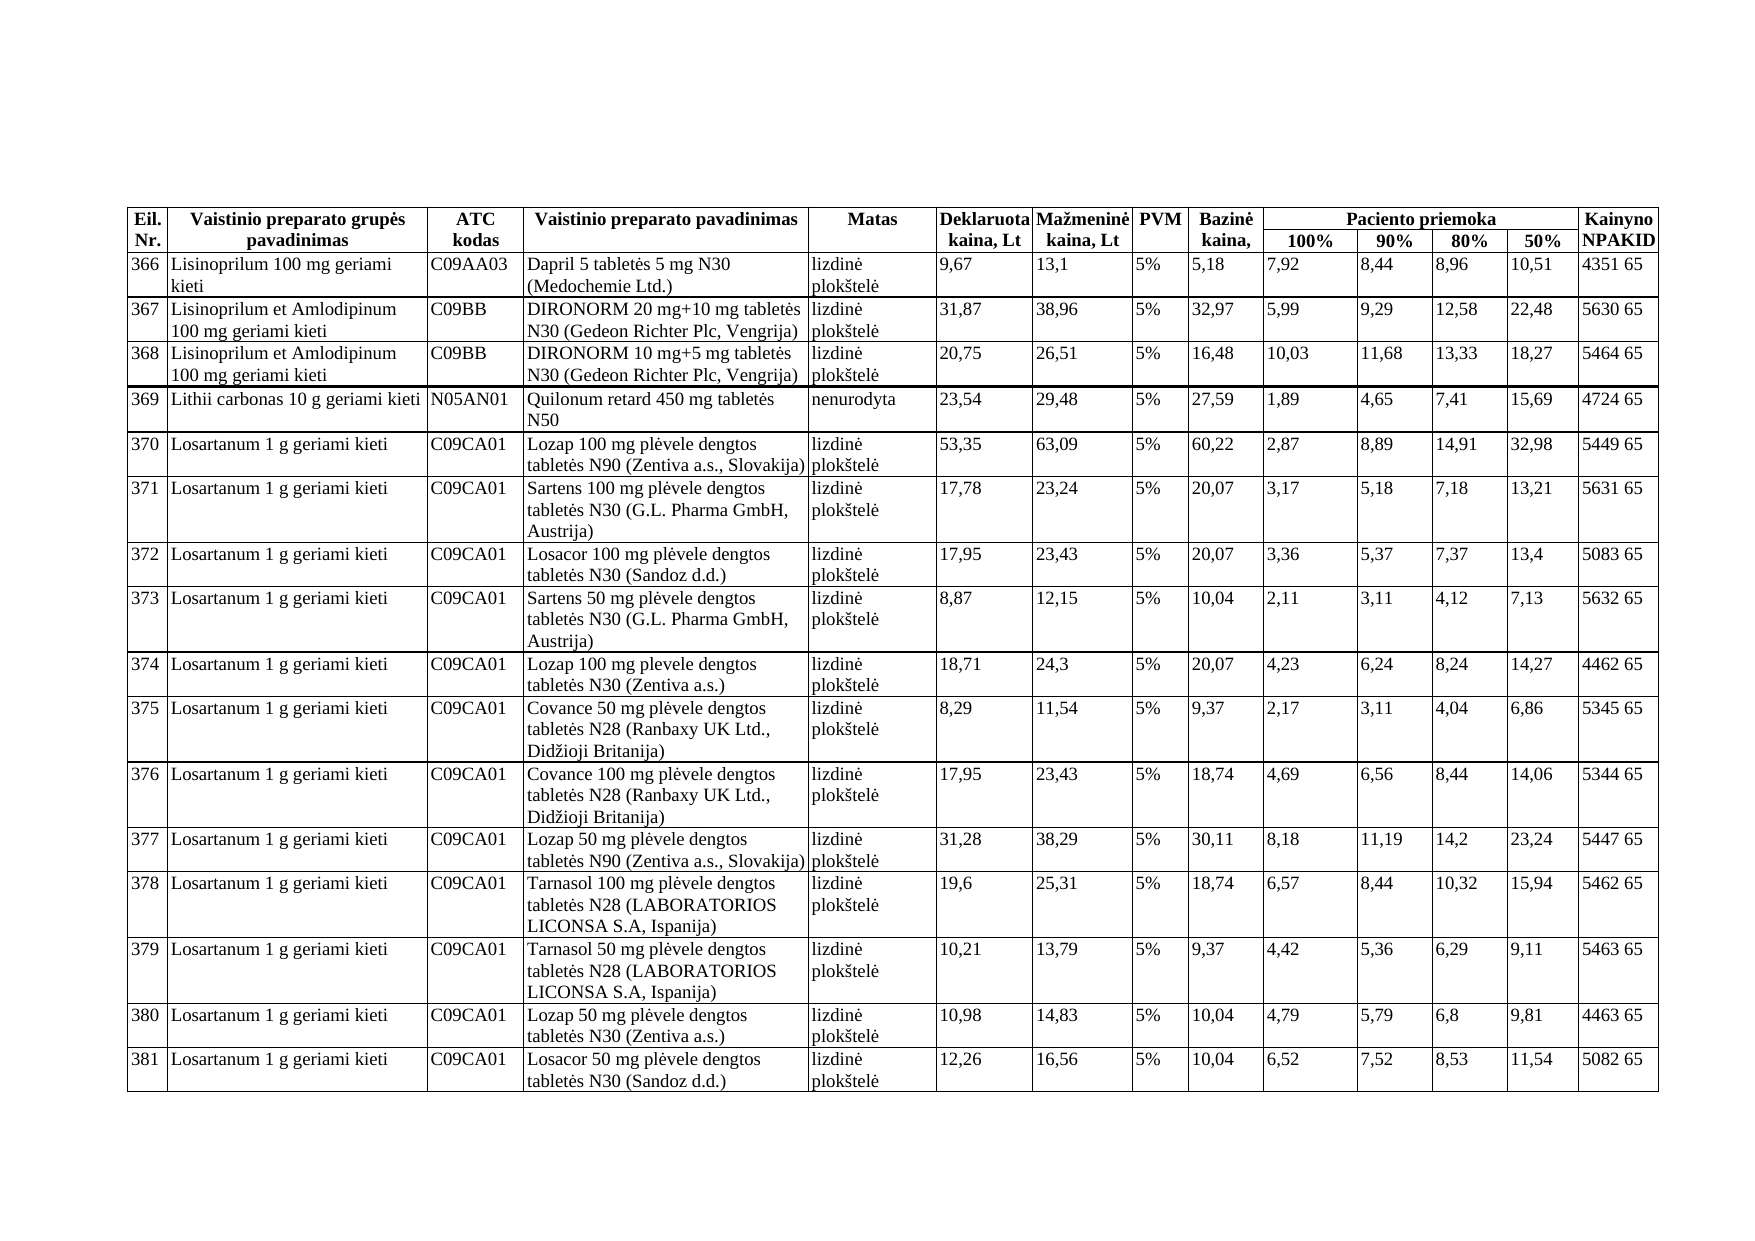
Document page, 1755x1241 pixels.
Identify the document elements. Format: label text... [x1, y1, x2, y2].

table_cell 6,57 [1264, 872, 1357, 937]
table_cell Tarnasol 100 mg plėvele dengtos tabletės N28 (LABORATORIOS LICONSA S.A, Ispanija) [524, 872, 808, 937]
table_cell 7,18 [1433, 477, 1507, 542]
table_cell 17,95 [937, 543, 1032, 586]
table_cell 4724 65 [1579, 388, 1658, 431]
table_cell 5,79 [1358, 1004, 1432, 1047]
table_cell 23,24 [1033, 477, 1132, 542]
table_cell 7,13 [1508, 587, 1578, 651]
table_cell lizdinė plokštelė [809, 938, 936, 1003]
table_cell 5% [1133, 433, 1188, 476]
table_cell 23,43 [1033, 763, 1132, 827]
table_cell 5630 65 [1579, 298, 1658, 341]
table_cell Sartens 50 mg plėvele dengtos tabletės N30 (G.L. Pharma GmbH, Austrija) [524, 587, 808, 651]
table_cell Losartanum 1 g geriami kieti [168, 828, 427, 871]
table_cell 5344 65 [1579, 763, 1658, 827]
table_cell 8,89 [1358, 433, 1432, 476]
table_cell lizdinė plokštelė [809, 1004, 936, 1047]
table_cell 12,26 [937, 1048, 1032, 1091]
table_cell 12,58 [1433, 298, 1507, 341]
table_cell 15,69 [1508, 388, 1578, 431]
table_cell 6,24 [1358, 653, 1432, 696]
table_cell 5% [1133, 298, 1188, 341]
table_cell 367 [128, 298, 167, 341]
table_cell lizdinė plokštelė [809, 253, 936, 296]
table_cell 8,24 [1433, 653, 1507, 696]
table_cell 25,31 [1033, 872, 1132, 937]
table_cell 13,1 [1033, 253, 1132, 296]
table_cell lizdinė plokštelė [809, 763, 936, 827]
table_cell 15,94 [1508, 872, 1578, 937]
table_cell 5% [1133, 872, 1188, 937]
table_cell Sartens 100 mg plėvele dengtos tabletės N30 (G.L. Pharma GmbH, Austrija) [524, 477, 808, 542]
table_cell 31,87 [937, 298, 1032, 341]
table_cell 5449 65 [1579, 433, 1658, 476]
table_cell 9,81 [1508, 1004, 1578, 1047]
table_cell Losartanum 1 g geriami kieti [168, 763, 427, 827]
table_cell Tarnasol 50 mg plėvele dengtos tabletės N28 (LABORATORIOS LICONSA S.A, Ispanija) [524, 938, 808, 1003]
table_cell 368 [128, 342, 167, 385]
table_cell 8,44 [1433, 763, 1507, 827]
table_cell C09CA01 [428, 653, 523, 696]
table_cell 376 [128, 763, 167, 827]
table_cell Lozap 50 mg plėvele dengtos tabletės N90 (Zentiva a.s., Slovakija) [524, 828, 808, 871]
table_cell 10,04 [1189, 1048, 1263, 1091]
table_cell 4,04 [1433, 697, 1507, 761]
table_cell N05AN01 [428, 388, 523, 431]
table_cell 14,06 [1508, 763, 1578, 827]
table_header ATC kodas [428, 208, 523, 252]
table_cell 30,11 [1189, 828, 1263, 871]
table_cell Dapril 5 tabletės 5 mg N30 (Medochemie Ltd.) [524, 253, 808, 296]
table_cell 7,52 [1358, 1048, 1432, 1091]
table_cell 100% [1264, 230, 1357, 252]
table_cell C09CA01 [428, 828, 523, 871]
table_cell 369 [128, 388, 167, 431]
table_cell 4462 65 [1579, 653, 1658, 696]
table_cell Losartanum 1 g geriami kieti [168, 587, 427, 651]
table_header Kainyno NPAKID [1579, 208, 1658, 252]
table_cell 18,71 [937, 653, 1032, 696]
table_cell 90% [1358, 230, 1432, 252]
table_cell 8,96 [1433, 253, 1507, 296]
table_cell 18,74 [1189, 763, 1263, 827]
table_cell DIRONORM 10 mg+5 mg tabletės N30 (Gedeon Richter Plc, Vengrija) [524, 342, 808, 385]
table_cell 8,29 [937, 697, 1032, 761]
table_cell 13,33 [1433, 342, 1507, 385]
table_header Mažmeninė kaina, Lt [1033, 208, 1132, 252]
table_cell lizdinė plokštelė [809, 653, 936, 696]
table_cell 27,59 [1189, 388, 1263, 431]
table_header PVM [1133, 208, 1188, 252]
table_cell 5632 65 [1579, 587, 1658, 651]
table_cell 80% [1433, 230, 1507, 252]
table_cell 26,51 [1033, 342, 1132, 385]
table_header Bazinė kaina, Lt [1189, 208, 1263, 252]
table_cell 5% [1133, 828, 1188, 871]
table_cell Losartanum 1 g geriami kieti [168, 653, 427, 696]
table_cell 1,89 [1264, 388, 1357, 431]
table_cell C09CA01 [428, 1048, 523, 1091]
table_cell lizdinė plokštelė [809, 477, 936, 542]
table_cell 6,8 [1433, 1004, 1507, 1047]
table_cell 10,51 [1508, 253, 1578, 296]
table_header Matas [809, 208, 936, 252]
table_cell nenurodyta [809, 388, 936, 431]
table_cell 371 [128, 477, 167, 542]
table_cell Losartanum 1 g geriami kieti [168, 543, 427, 586]
table_cell 5% [1133, 1048, 1188, 1091]
table_cell Covance 100 mg plėvele dengtos tabletės N28 (Ranbaxy UK Ltd., Didžioji Britanija) [524, 763, 808, 827]
table_cell 5,18 [1189, 253, 1263, 296]
table_cell 11,19 [1358, 828, 1432, 871]
table_cell 7,37 [1433, 543, 1507, 586]
table_cell 6,56 [1358, 763, 1432, 827]
table_cell 20,07 [1189, 477, 1263, 542]
table_cell lizdinė plokštelė [809, 1048, 936, 1091]
table_cell C09CA01 [428, 872, 523, 937]
table_cell 5% [1133, 1004, 1188, 1047]
table_cell Losartanum 1 g geriami kieti [168, 477, 427, 542]
table_cell Lithii carbonas 10 g geriami kieti [168, 388, 427, 431]
table_cell lizdinė plokštelė [809, 828, 936, 871]
table_cell 2,17 [1264, 697, 1357, 761]
table_cell 3,11 [1358, 587, 1432, 651]
table_cell lizdinė plokštelė [809, 697, 936, 761]
table_cell 8,44 [1358, 872, 1432, 937]
table_cell 20,07 [1189, 653, 1263, 696]
table_cell 5% [1133, 253, 1188, 296]
table_cell 5% [1133, 587, 1188, 651]
table_cell 4,65 [1358, 388, 1432, 431]
table_cell 4351 65 [1579, 253, 1658, 296]
table_cell Losartanum 1 g geriami kieti [168, 697, 427, 761]
table_cell 60,22 [1189, 433, 1263, 476]
table_cell 9,67 [937, 253, 1032, 296]
table_cell 5% [1133, 697, 1188, 761]
table_cell 5% [1133, 763, 1188, 827]
table_cell 38,96 [1033, 298, 1132, 341]
table_cell Losacor 100 mg plėvele dengtos tabletės N30 (Sandoz d.d.) [524, 543, 808, 586]
table_cell 31,28 [937, 828, 1032, 871]
table_cell 24,3 [1033, 653, 1132, 696]
table_cell 38,29 [1033, 828, 1132, 871]
table_cell lizdinė plokštelė [809, 872, 936, 937]
table_cell 18,74 [1189, 872, 1263, 937]
table_cell Losartanum 1 g geriami kieti [168, 1004, 427, 1047]
table_cell Losartanum 1 g geriami kieti [168, 1048, 427, 1091]
table_cell Losartanum 1 g geriami kieti [168, 433, 427, 476]
table_cell Quilonum retard 450 mg tabletės N50 [524, 388, 808, 431]
table_cell 14,83 [1033, 1004, 1132, 1047]
table_cell 19,6 [937, 872, 1032, 937]
table_cell Covance 50 mg plėvele dengtos tabletės N28 (Ranbaxy UK Ltd., Didžioji Britanija) [524, 697, 808, 761]
table_cell 18,27 [1508, 342, 1578, 385]
table_cell 23,43 [1033, 543, 1132, 586]
table_cell 5,18 [1358, 477, 1432, 542]
table_cell 370 [128, 433, 167, 476]
table_cell lizdinė plokštelė [809, 342, 936, 385]
table_cell 16,56 [1033, 1048, 1132, 1091]
table_cell 6,52 [1264, 1048, 1357, 1091]
table_cell 9,37 [1189, 697, 1263, 761]
table_header Deklaruota kaina, Lt [937, 208, 1032, 252]
table_cell 3,17 [1264, 477, 1357, 542]
table_cell 380 [128, 1004, 167, 1047]
table_cell lizdinė plokštelė [809, 433, 936, 476]
table_cell 17,78 [937, 477, 1032, 542]
table_cell 14,91 [1433, 433, 1507, 476]
table_cell 375 [128, 697, 167, 761]
table_cell DIRONORM 20 mg+10 mg tabletės N30 (Gedeon Richter Plc, Vengrija) [524, 298, 808, 341]
table_cell 10,03 [1264, 342, 1357, 385]
table_cell 32,98 [1508, 433, 1578, 476]
table_cell 11,54 [1508, 1048, 1578, 1091]
table_cell 50% [1508, 230, 1578, 252]
table_cell C09CA01 [428, 938, 523, 1003]
table_cell 5462 65 [1579, 872, 1658, 937]
table_cell 13,79 [1033, 938, 1132, 1003]
table_cell 13,4 [1508, 543, 1578, 586]
table_cell 366 [128, 253, 167, 296]
table_cell 5% [1133, 653, 1188, 696]
table_cell 53,35 [937, 433, 1032, 476]
table_cell 378 [128, 872, 167, 937]
table_cell 4,79 [1264, 1004, 1357, 1047]
table_cell 10,04 [1189, 587, 1263, 651]
table_cell 381 [128, 1048, 167, 1091]
table_cell 9,11 [1508, 938, 1578, 1003]
table_cell Lisinoprilum 100 mg geriami kieti [168, 253, 427, 296]
table_cell Losacor 50 mg plėvele dengtos tabletės N30 (Sandoz d.d.) [524, 1048, 808, 1091]
table_cell 7,41 [1433, 388, 1507, 431]
table_cell Losartanum 1 g geriami kieti [168, 938, 427, 1003]
table_cell Lozap 100 mg plevele dengtos tabletės N30 (Zentiva a.s.) [524, 653, 808, 696]
table_cell 12,15 [1033, 587, 1132, 651]
table_cell 5082 65 [1579, 1048, 1658, 1091]
table_cell 5,37 [1358, 543, 1432, 586]
table_cell 377 [128, 828, 167, 871]
table_cell lizdinė plokštelė [809, 298, 936, 341]
table_cell 5% [1133, 342, 1188, 385]
table_cell 3,36 [1264, 543, 1357, 586]
table_cell 20,07 [1189, 543, 1263, 586]
table_cell 5% [1133, 477, 1188, 542]
table_cell 2,87 [1264, 433, 1357, 476]
table_cell 2,11 [1264, 587, 1357, 651]
table_cell lizdinė plokštelė [809, 543, 936, 586]
table_cell 7,92 [1264, 253, 1357, 296]
table_cell 10,21 [937, 938, 1032, 1003]
table_cell C09CA01 [428, 433, 523, 476]
table_cell 8,44 [1358, 253, 1432, 296]
table_header Eil. Nr. [128, 208, 167, 252]
table_cell 13,21 [1508, 477, 1578, 542]
table_cell 11,54 [1033, 697, 1132, 761]
table_cell 6,29 [1433, 938, 1507, 1003]
table_cell 5345 65 [1579, 697, 1658, 761]
table_cell Lozap 100 mg plėvele dengtos tabletės N90 (Zentiva a.s., Slovakija) [524, 433, 808, 476]
table_cell 374 [128, 653, 167, 696]
table_cell 20,75 [937, 342, 1032, 385]
table_cell C09CA01 [428, 477, 523, 542]
table_cell C09CA01 [428, 587, 523, 651]
table_cell 10,32 [1433, 872, 1507, 937]
table_cell C09BB [428, 298, 523, 341]
table_cell 5083 65 [1579, 543, 1658, 586]
table_cell 5,36 [1358, 938, 1432, 1003]
table_cell 9,29 [1358, 298, 1432, 341]
table_cell Lisinoprilum et Amlodipinum 100 mg geriami kieti [168, 298, 427, 341]
table_cell 32,97 [1189, 298, 1263, 341]
table_cell 23,24 [1508, 828, 1578, 871]
table_cell 4,42 [1264, 938, 1357, 1003]
table_cell 14,27 [1508, 653, 1578, 696]
table_header Vaistinio preparato pavadinimas [524, 208, 808, 252]
table_header Vaistinio preparato grupės pavadinimas [168, 208, 427, 252]
table_cell 6,86 [1508, 697, 1578, 761]
table_cell C09CA01 [428, 763, 523, 827]
table_cell Lozap 50 mg plėvele dengtos tabletės N30 (Zentiva a.s.) [524, 1004, 808, 1047]
table_cell 8,53 [1433, 1048, 1507, 1091]
table_cell 16,48 [1189, 342, 1263, 385]
table_cell 4463 65 [1579, 1004, 1658, 1047]
table_cell 5447 65 [1579, 828, 1658, 871]
table_cell C09BB [428, 342, 523, 385]
table_cell 5% [1133, 938, 1188, 1003]
table_cell 372 [128, 543, 167, 586]
table_cell C09AA03 [428, 253, 523, 296]
table_header Paciento priemoka [1264, 208, 1578, 229]
table_cell C09CA01 [428, 697, 523, 761]
table_cell 4,12 [1433, 587, 1507, 651]
table_cell 29,48 [1033, 388, 1132, 431]
table_cell 373 [128, 587, 167, 651]
table_cell 3,11 [1358, 697, 1432, 761]
table_cell Losartanum 1 g geriami kieti [168, 872, 427, 937]
table_cell 5464 65 [1579, 342, 1658, 385]
table_cell 10,98 [937, 1004, 1032, 1047]
table_cell lizdinė plokštelė [809, 587, 936, 651]
table_cell 9,37 [1189, 938, 1263, 1003]
table_cell 4,23 [1264, 653, 1357, 696]
table_cell 63,09 [1033, 433, 1132, 476]
table_cell Lisinoprilum et Amlodipinum 100 mg geriami kieti [168, 342, 427, 385]
table_cell 5,99 [1264, 298, 1357, 341]
table_cell 22,48 [1508, 298, 1578, 341]
table_cell 11,68 [1358, 342, 1432, 385]
table_cell 8,87 [937, 587, 1032, 651]
table_cell 5% [1133, 543, 1188, 586]
table_cell C09CA01 [428, 1004, 523, 1047]
table_cell 5463 65 [1579, 938, 1658, 1003]
table_cell 8,18 [1264, 828, 1357, 871]
table_cell 5631 65 [1579, 477, 1658, 542]
table_cell 379 [128, 938, 167, 1003]
table_cell 10,04 [1189, 1004, 1263, 1047]
table_cell 5% [1133, 388, 1188, 431]
table_cell 4,69 [1264, 763, 1357, 827]
table_cell 17,95 [937, 763, 1032, 827]
table_cell 23,54 [937, 388, 1032, 431]
table_cell 14,2 [1433, 828, 1507, 871]
table_cell C09CA01 [428, 543, 523, 586]
